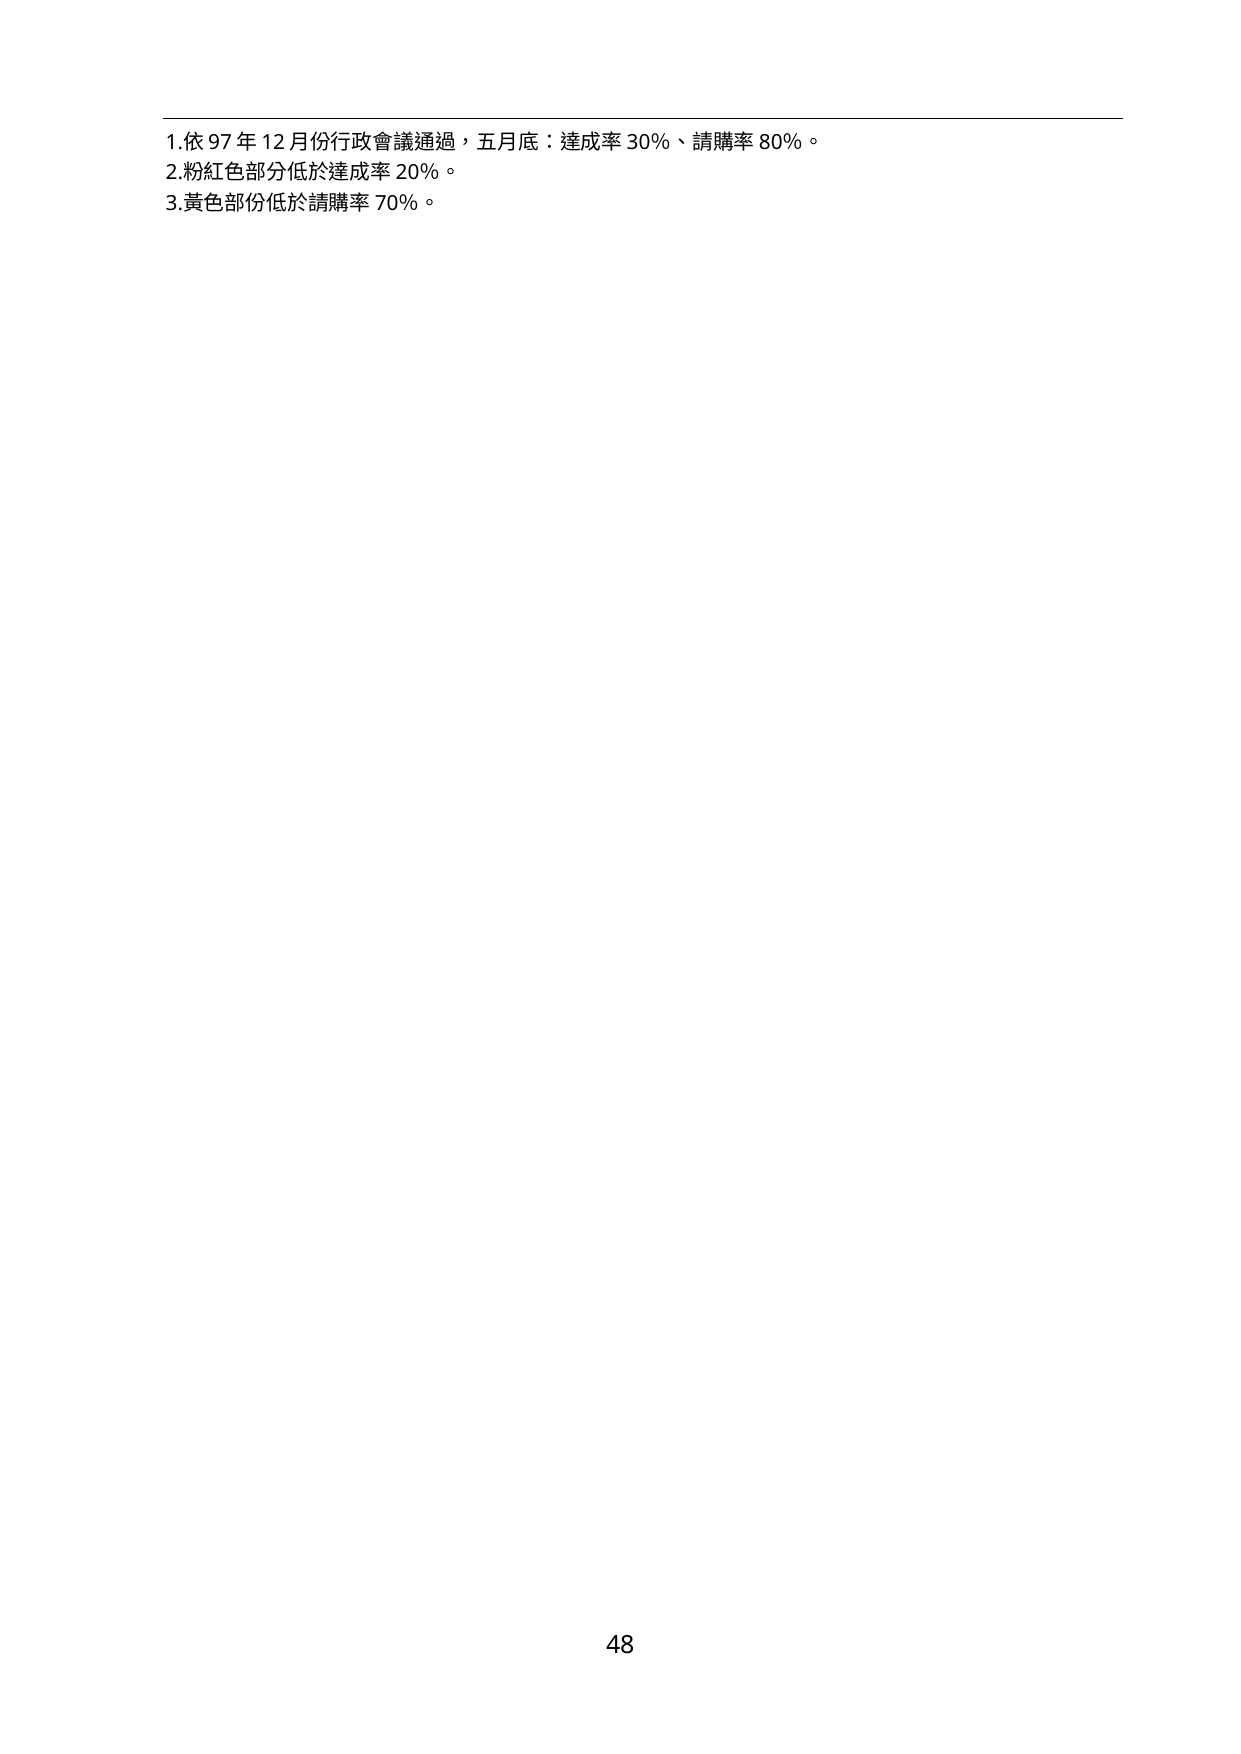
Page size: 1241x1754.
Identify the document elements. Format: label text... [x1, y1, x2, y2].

table_cell 1.依97年12月份行政會議通過，五月底：達成率30％、請購率80％。 2.粉紅色部分低於達成率20％。 3.黃色部份低於請購率70％。 [163, 119, 1123, 222]
